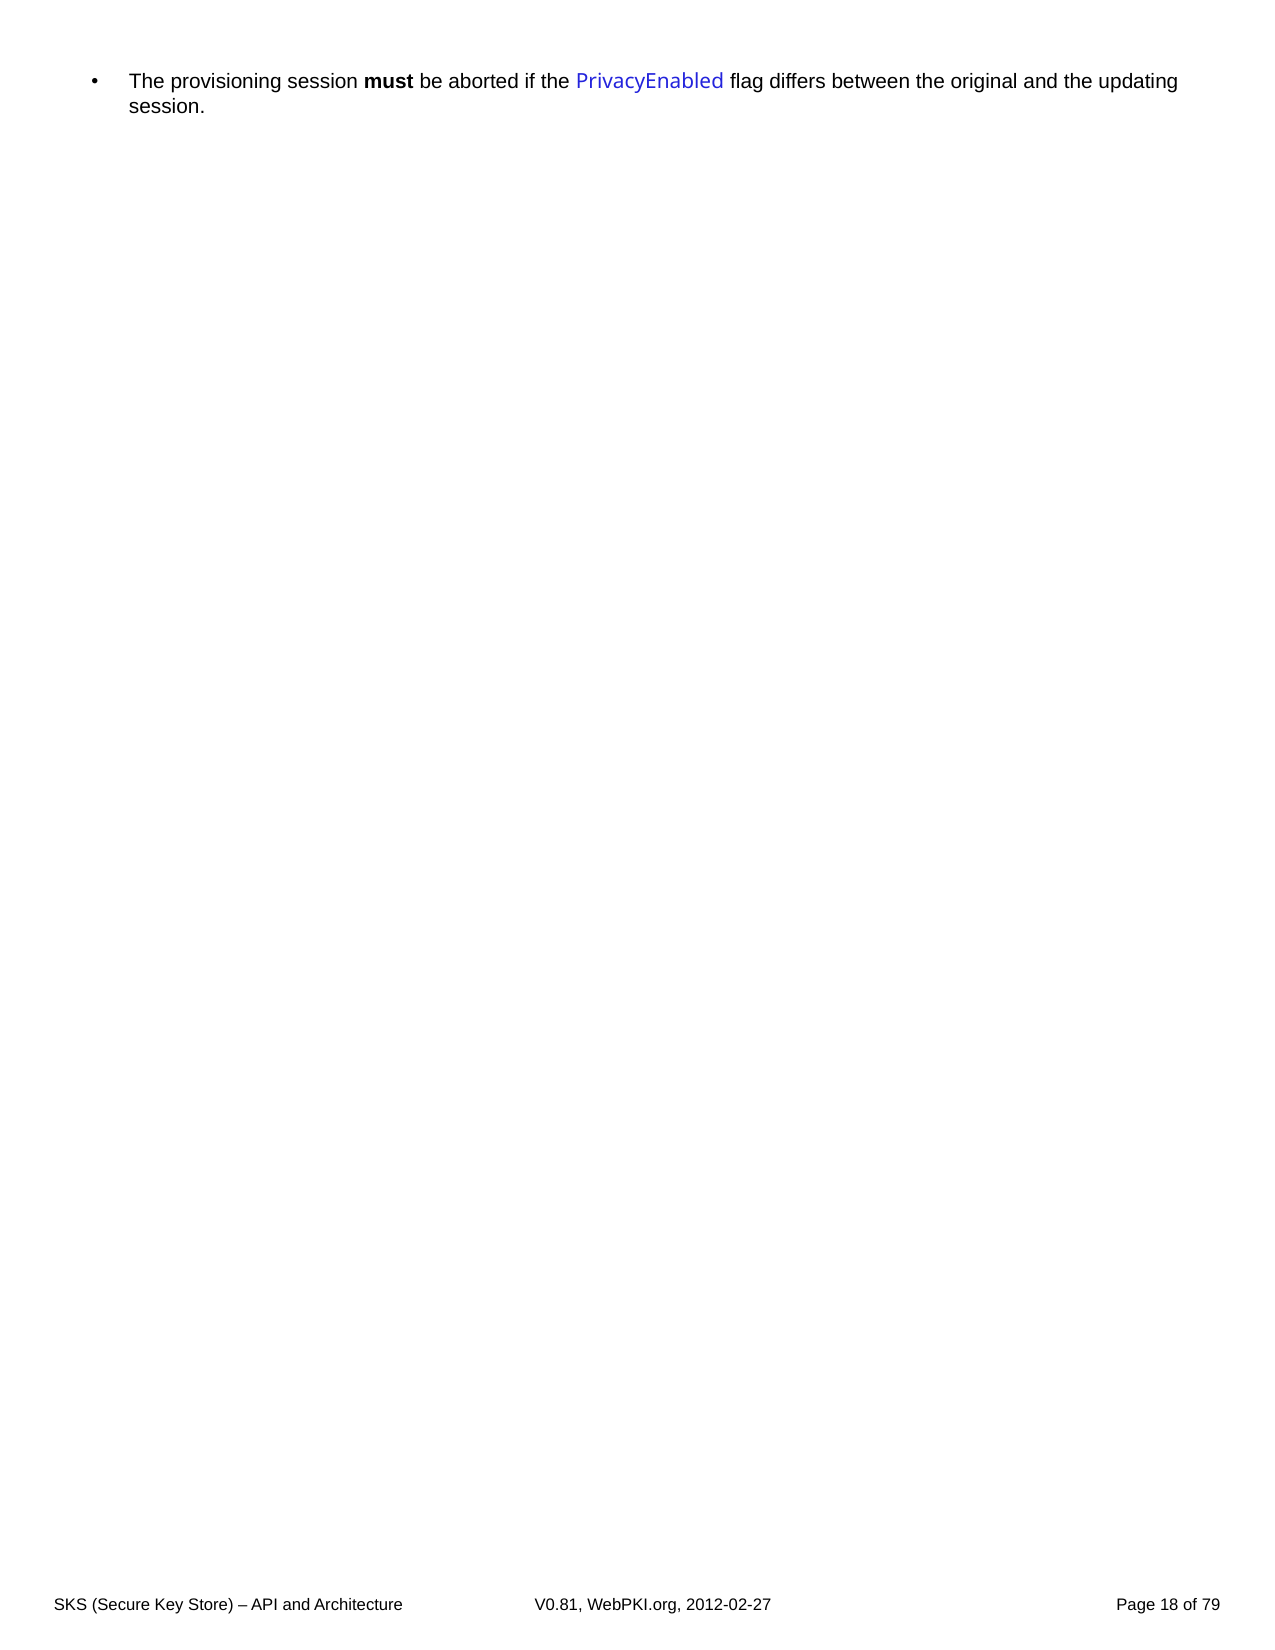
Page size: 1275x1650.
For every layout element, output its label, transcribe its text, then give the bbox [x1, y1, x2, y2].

list The provisioning session must be aborted if the PrivacyEnabled flag differs between the original and the updating session. [91, 66, 1221, 118]
